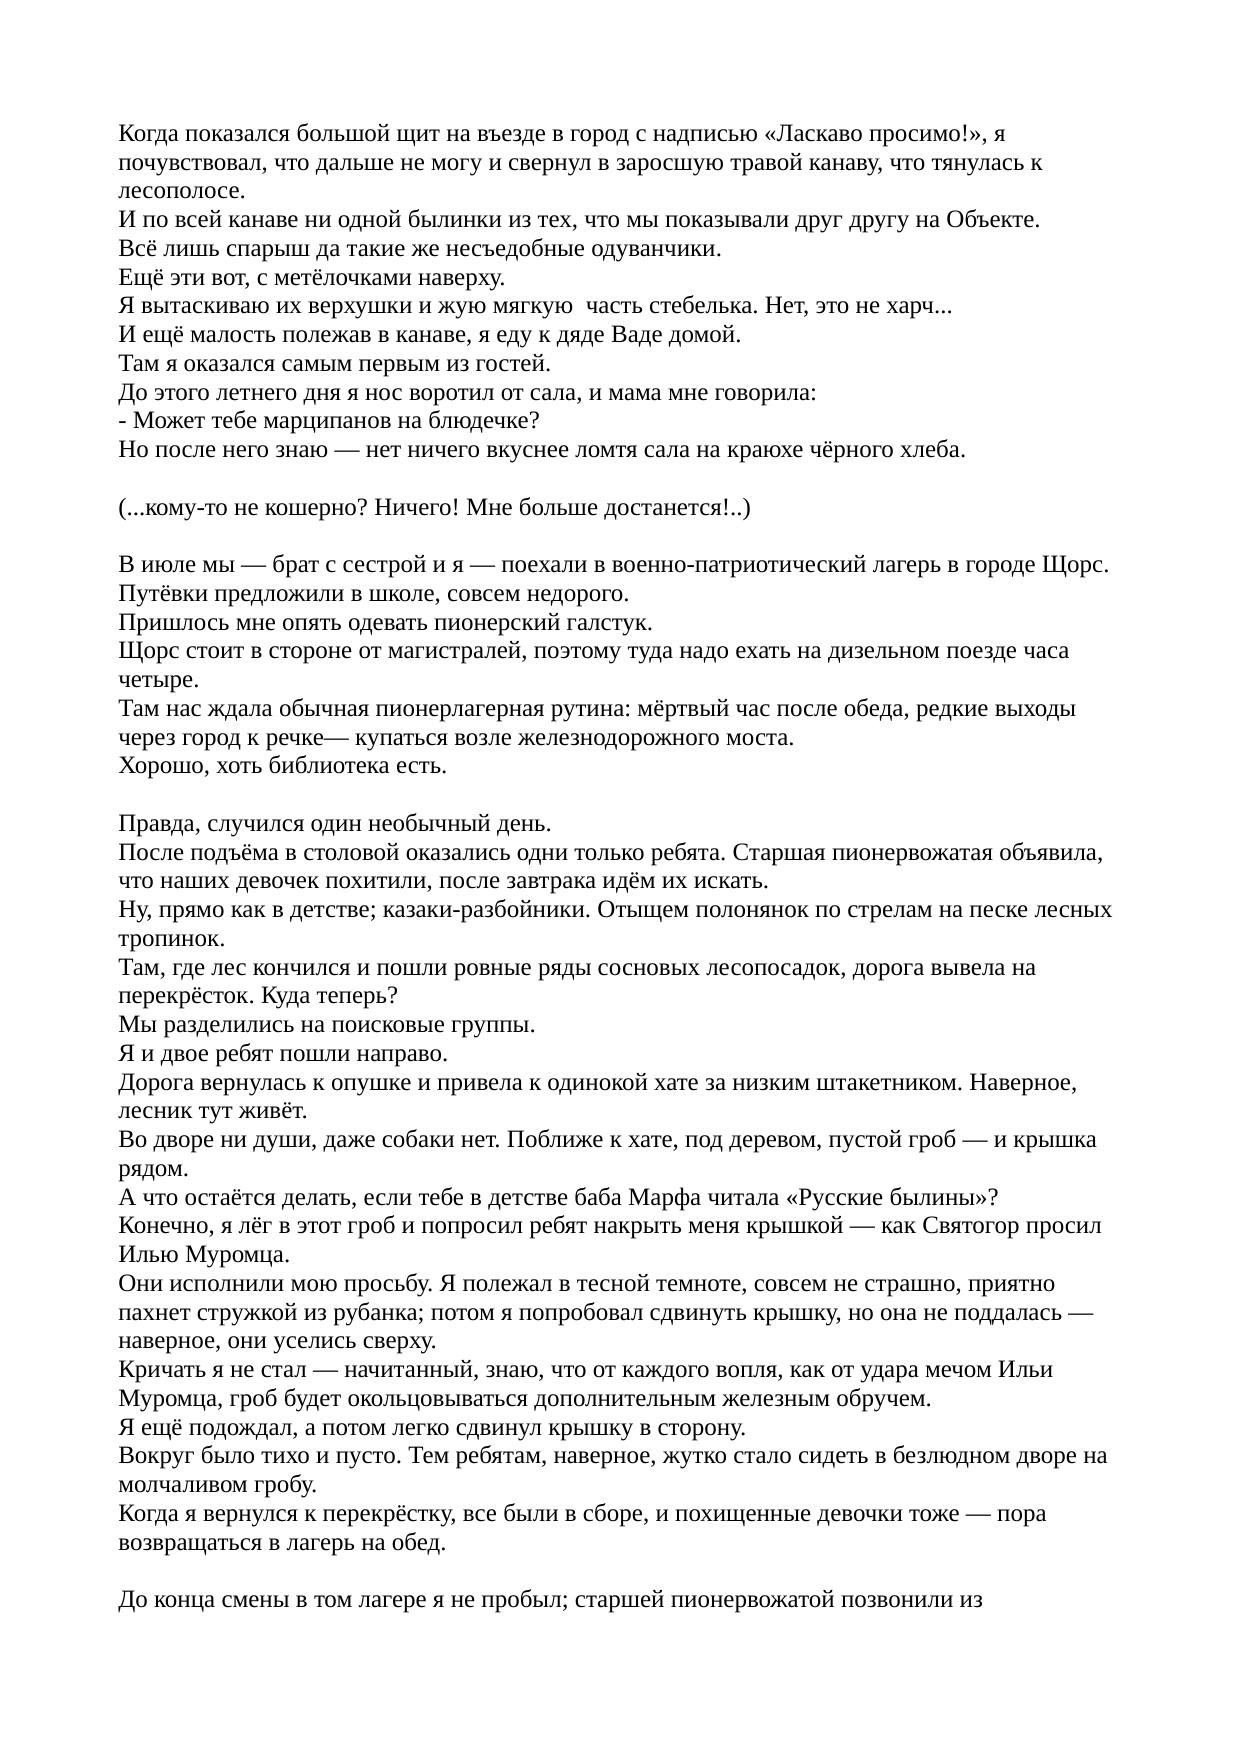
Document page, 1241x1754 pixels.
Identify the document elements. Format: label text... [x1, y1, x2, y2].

text Ещё эти вот, с метёлочками наверху. [118, 262, 1122, 291]
text Там я оказался самым первым из гостей. [118, 348, 1122, 377]
text Дорога вернулась к опушке и привела к одинокой хате за низким штакетником. Наверное, лесник тут живёт. [118, 1067, 1122, 1124]
text Мы разделились на поисковые группы. [118, 1009, 1122, 1038]
text (...кому-то не кошерно? Ничего! Мне больше достанется!..) [118, 492, 1122, 521]
text А что остаётся делать, если тебе в детстве баба Марфа читала «Русские былины»? [118, 1182, 1122, 1211]
text Всё лишь спарыш да такие же несъедобные одуванчики. [118, 233, 1122, 262]
text Вокруг было тихо и пусто. Тем ребятам, наверное, жутко стало сидеть в безлюдном дворе на молчаливом гробу. [118, 1441, 1122, 1498]
text Там нас ждала обычная пионерлагерная рутина: мёртвый час после обеда, редкие выходы через город к речке— купаться возле железнодорожного моста. [118, 693, 1122, 751]
text До этого летнего дня я нос воротил от сала, и мама мне говорила: [118, 377, 1122, 406]
text После подъёма в столовой оказались одни только ребята. Старшая пионервожатая объявила, что наших девочек похитили, после завтрака идём их искать. [118, 837, 1122, 894]
text И по всей канаве ни одной былинки из тех, что мы показывали друг другу на Объекте. [118, 204, 1122, 233]
text Хорошо, хоть библиотека есть. [118, 751, 1122, 779]
text До конца смены в том лагере я не пробыл; старшей пионервожатой позвонили из [118, 1584, 1122, 1613]
text Во дворе ни души, даже собаки нет. Поближе к хате, под деревом, пустой гроб — и крышка рядом. [118, 1124, 1122, 1182]
text Конечно, я лёг в этот гроб и попросил ребят накрыть меня крышкой — как Святогор просил Илью Муромца. [118, 1211, 1122, 1268]
text Когда показался большой щит на въезде в город с надписью «Ласкаво просимо!», я почувствовал, что дальше не могу и свернул в заросшую травой канаву, что тянулась к лесополосе. [118, 118, 1122, 204]
text Но после него знаю — нет ничего вкуснее ломтя сала на краюхе чёрного хлеба. [118, 434, 1122, 463]
text Они исполнили мою просьбу. Я полежал в тесной темноте, совсем не страшно, приятно пахнет стружкой из рубанка; потом я попробовал сдвинуть крышку, но она не поддалась — наверное, они уселись сверху. [118, 1268, 1122, 1354]
text Кричать я не стал — начитанный, знаю, что от каждого вопля, как от удара мечом Ильи Муромца, гроб будет окольцовываться дополнительным железным обручем. [118, 1354, 1122, 1412]
text Правда, случился один необычный день. [118, 808, 1122, 837]
text Там, где лес кончился и пошли ровные ряды сосновых лесопосадок, дорога вывела на перекрёсток. Куда теперь? [118, 952, 1122, 1009]
text Щорс стоит в стороне от магистралей, поэтому туда надо ехать на дизельном поезде часа четыре. [118, 636, 1122, 693]
text И ещё малость полежав в канаве, я еду к дяде Ваде домой. [118, 319, 1122, 348]
text Ну, прямо как в детстве; казаки-разбойники. Отыщем полонянок по стрелам на песке лесных тропинок. [118, 894, 1122, 952]
text Пришлось мне опять одевать пионерский галстук. [118, 607, 1122, 636]
text Я и двое ребят пошли направо. [118, 1038, 1122, 1067]
text Я ещё подождал, а потом легко сдвинул крышку в сторону. [118, 1412, 1122, 1441]
text Когда я вернулся к перекрёстку, все были в сборе, и похищенные девочки тоже — пора возвращаться в лагерь на обед. [118, 1498, 1122, 1556]
text В июле мы — брат с сестрой и я — поехали в военно-патриотический лагерь в городе Щорс. Путёвки предложили в школе, совсем недорого. [118, 549, 1122, 607]
text - Может тебе марципанов на блюдечке? [118, 406, 1122, 434]
text Я вытаскиваю их верхушки и жую мягкую часть стебелька. Нет, это не харч... [118, 291, 1122, 319]
